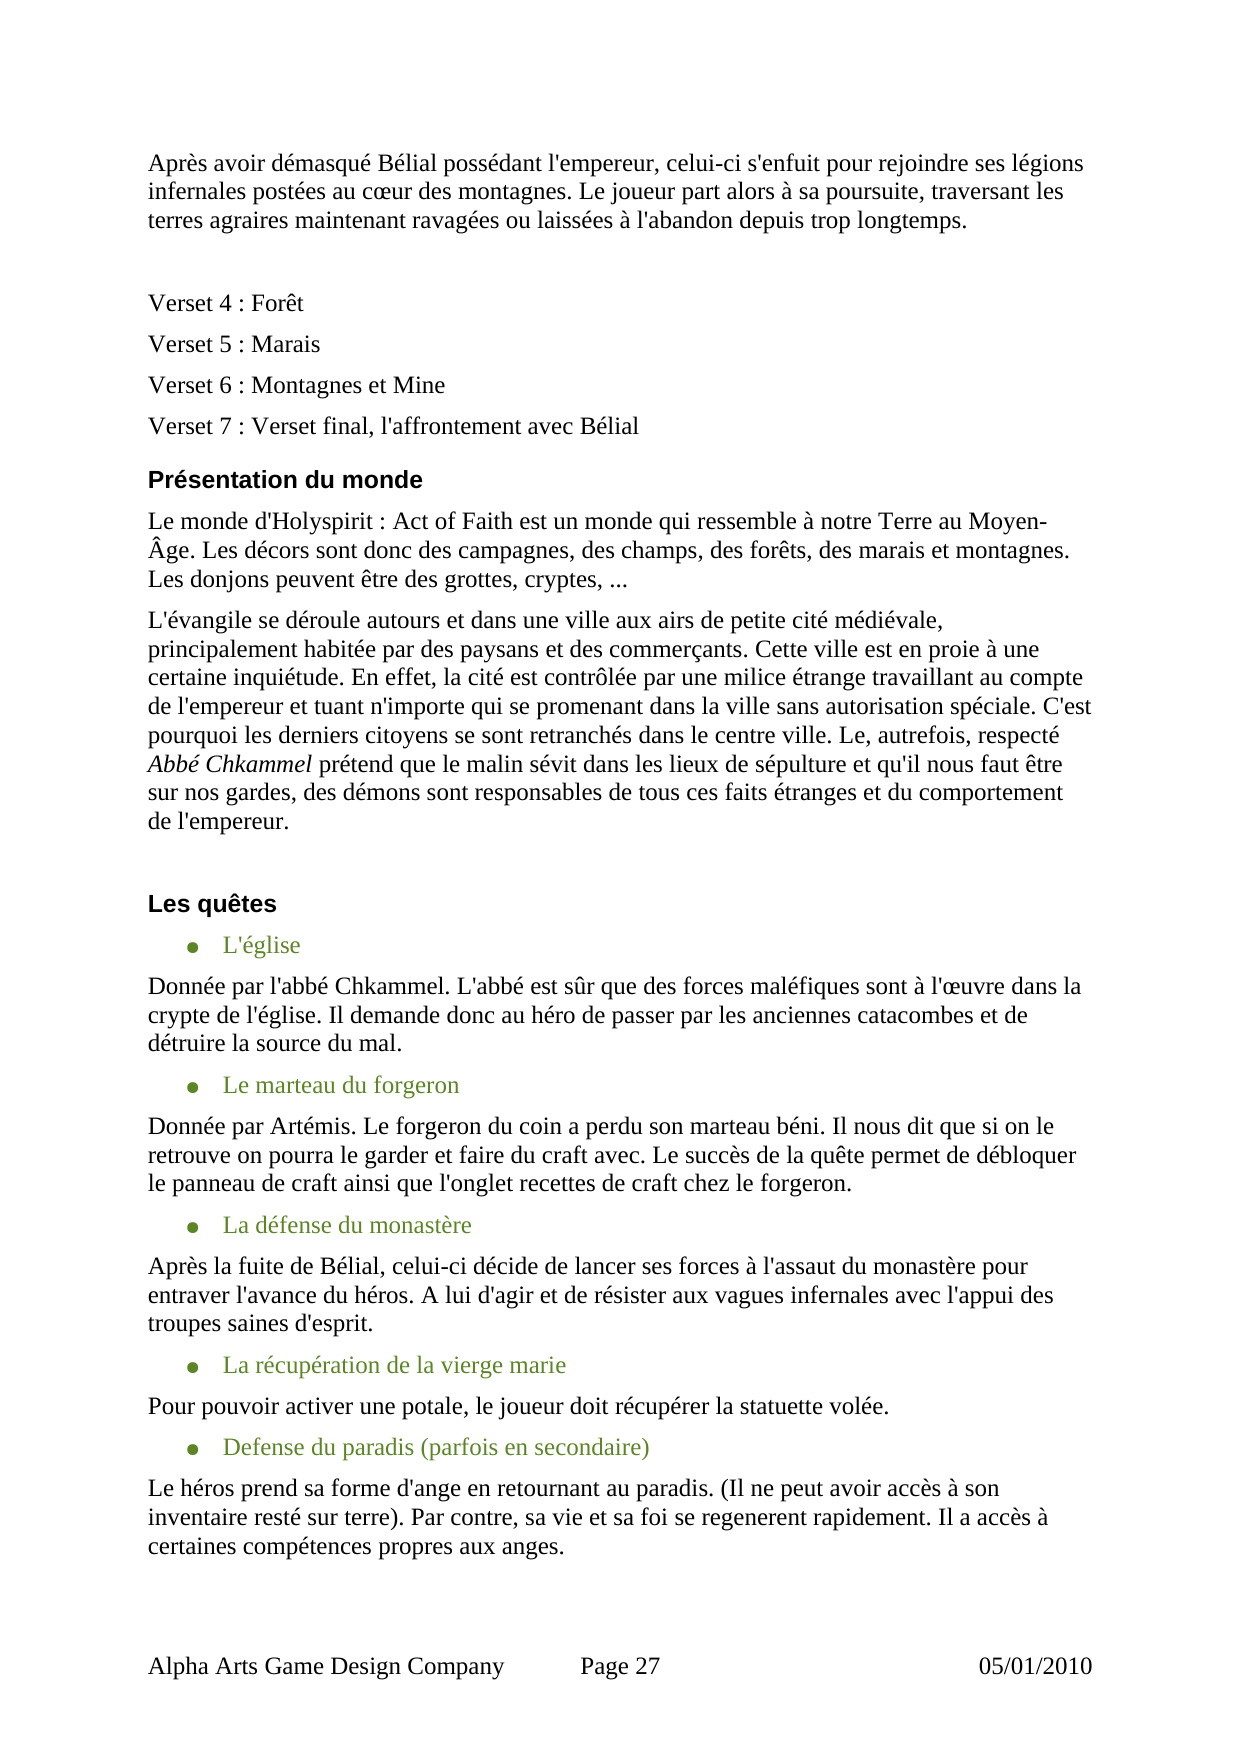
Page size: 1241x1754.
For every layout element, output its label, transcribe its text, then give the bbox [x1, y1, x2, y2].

text Donnée par Artémis. Le forgeron du coin a perdu son marteau béni. Il nous dit que si on le retrouve on pourra le garder et faire du craft avec. Le succès de la quête permet de débloquer le panneau de craft ainsi que l'onglet recettes de craft chez le forgeron. [148, 1111, 1092, 1197]
text Verset 4 : Forêt [148, 288, 1092, 316]
text L'évangile se déroule autours et dans une ville aux airs de petite cité médiévale, principalement habitée par des paysans et des commerçants. Cette ville est en proie à une certaine inquiétude. En effet, la cité est contrôlée par une milice étrange travaillant au compte de l'empereur et tuant n'importe qui se promenant dans la ville sans autorisation spéciale. C'est pourquoi les derniers citoyens se sont retranchés dans le centre ville. Le, autrefois, respecté Abbé Chkammel prétend que le malin sévit dans les lieux de sépulture et qu'il nous faut être sur nos gardes, des démons sont responsables de tous ces faits étranges et du comportement de l'empereur. [148, 605, 1092, 835]
list L'église [185, 930, 1092, 958]
subtitle Les quêtes [148, 889, 1092, 917]
text Le héros prend sa forme d'ange en retournant au paradis. (Il ne peut avoir accès à son inventaire resté sur terre). Par contre, sa vie et sa foi se regenerent rapidement. Il a accès à certaines compétences propres aux anges. [148, 1473, 1092, 1560]
text Le monde d'Holyspirit : Act of Faith est un monde qui ressemble à notre Terre au Moyen-Âge. Les décors sont donc des campagnes, des champs, des forêts, des marais et montagnes. Les donjons peuvent être des grottes, cryptes, ... [148, 506, 1092, 592]
text Après la fuite de Bélial, celui-ci décide de lancer ses forces à l'assaut du monastère pour entraver l'avance du héros. A lui d'agir et de résister aux vagues infernales avec l'appui des troupes saines d'esprit. [148, 1251, 1092, 1337]
text Verset 6 : Montagnes et Mine [148, 370, 1092, 399]
list Defense du paradis (parfois en secondaire) [185, 1432, 1092, 1461]
text Donnée par l'abbé Chkammel. L'abbé est sûr que des forces maléfiques sont à l'œuvre dans la crypte de l'église. Il demande donc au héro de passer par les anciennes catacombes et de détruire la source du mal. [148, 971, 1092, 1057]
text Verset 5 : Marais [148, 329, 1092, 358]
list La récupération de la vierge marie [185, 1350, 1092, 1378]
text Après avoir démasqué Bélial possédant l'empereur, celui-ci s'enfuit pour rejoindre ses légions infernales postées au cœur des montagnes. Le joueur part alors à sa poursuite, traversant les terres agraires maintenant ravagées ou laissées à l'abandon depuis trop longtemps. [148, 148, 1092, 234]
list Le marteau du forgeron [185, 1070, 1092, 1098]
subtitle Présentation du monde [148, 465, 1092, 494]
list La défense du monastère [185, 1210, 1092, 1238]
text Pour pouvoir activer une potale, le joueur doit récupérer la statuette volée. [148, 1391, 1092, 1420]
text Verset 7 : Verset final, l'affrontement avec Bélial [148, 411, 1092, 440]
